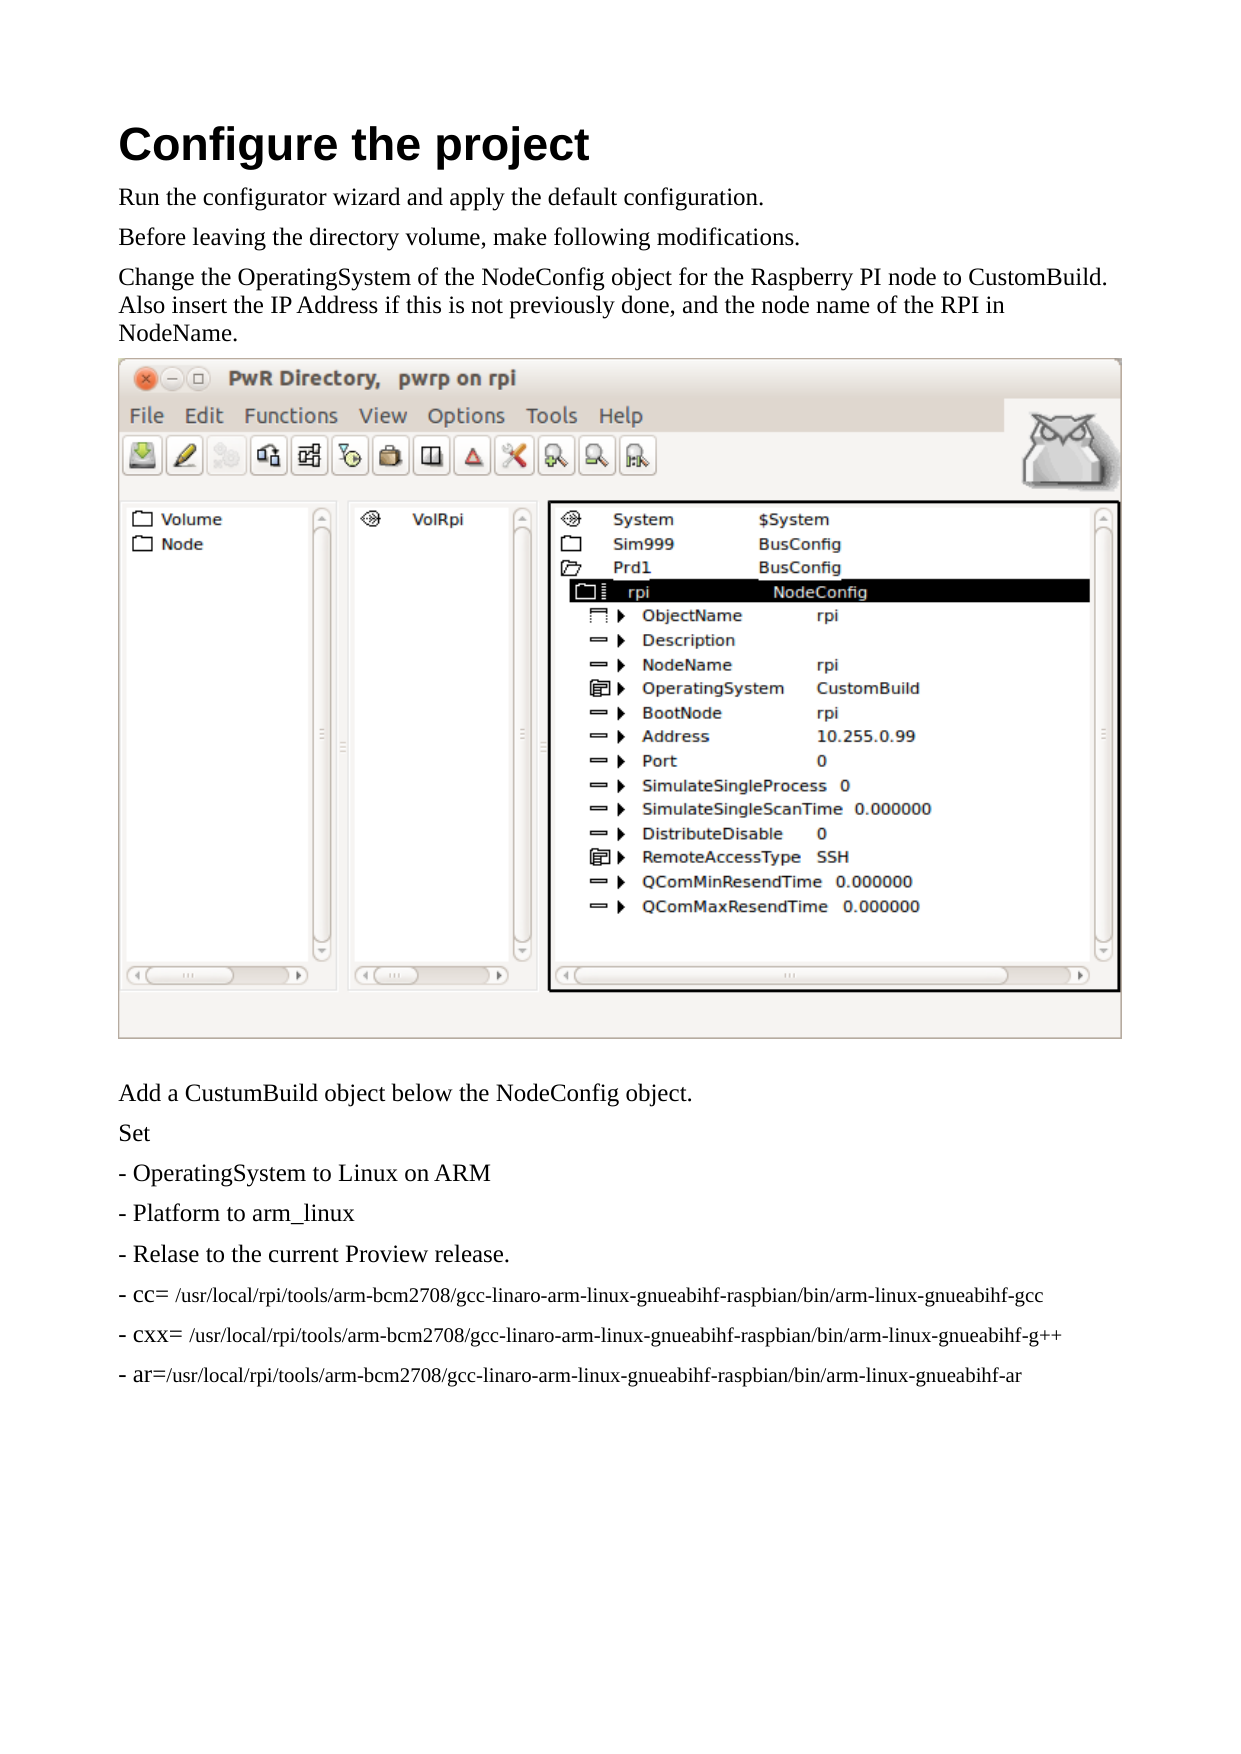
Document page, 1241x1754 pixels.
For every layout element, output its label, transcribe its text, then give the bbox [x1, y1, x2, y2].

text - Relase to the current Proview release. [118, 1240, 1122, 1267]
text Add a CustumBuild object below the NodeConfig object. [118, 1079, 1122, 1107]
subtitle Configure the project [118, 118, 1122, 170]
text Before leaving the directory volume, make following modifications. [118, 223, 1122, 251]
text Set [118, 1119, 1122, 1147]
text - OperatingSystem to Linux on ARM [118, 1159, 1122, 1187]
text - cc= /usr/local/rpi/tools/arm-bcm2708/gcc-linaro-arm-linux-gnueabihf-raspbian/bin/arm-linux-gnueabihf-gcc [118, 1280, 1122, 1308]
text Run the configurator wizard and apply the default configuration. [118, 183, 1122, 211]
text Change the OperatingSystem of the NodeConfig object for the Raspberry PI node to CustomBuild. Also insert the IP Address if this is not previously done, and the node name of the RPI in NodeName. [118, 263, 1122, 346]
text - Platform to arm_linux [118, 1199, 1122, 1227]
text - cxx= /usr/local/rpi/tools/arm-bcm2708/gcc-linaro-arm-linux-gnueabihf-raspbian/bin/arm-linux-gnueabihf-g++ [118, 1320, 1122, 1348]
text - ar=/usr/local/rpi/tools/arm-bcm2708/gcc-linaro-arm-linux-gnueabihf-raspbian/bin/arm-linux-gnueabihf-ar [118, 1360, 1122, 1388]
picture [118, 358, 1122, 1039]
